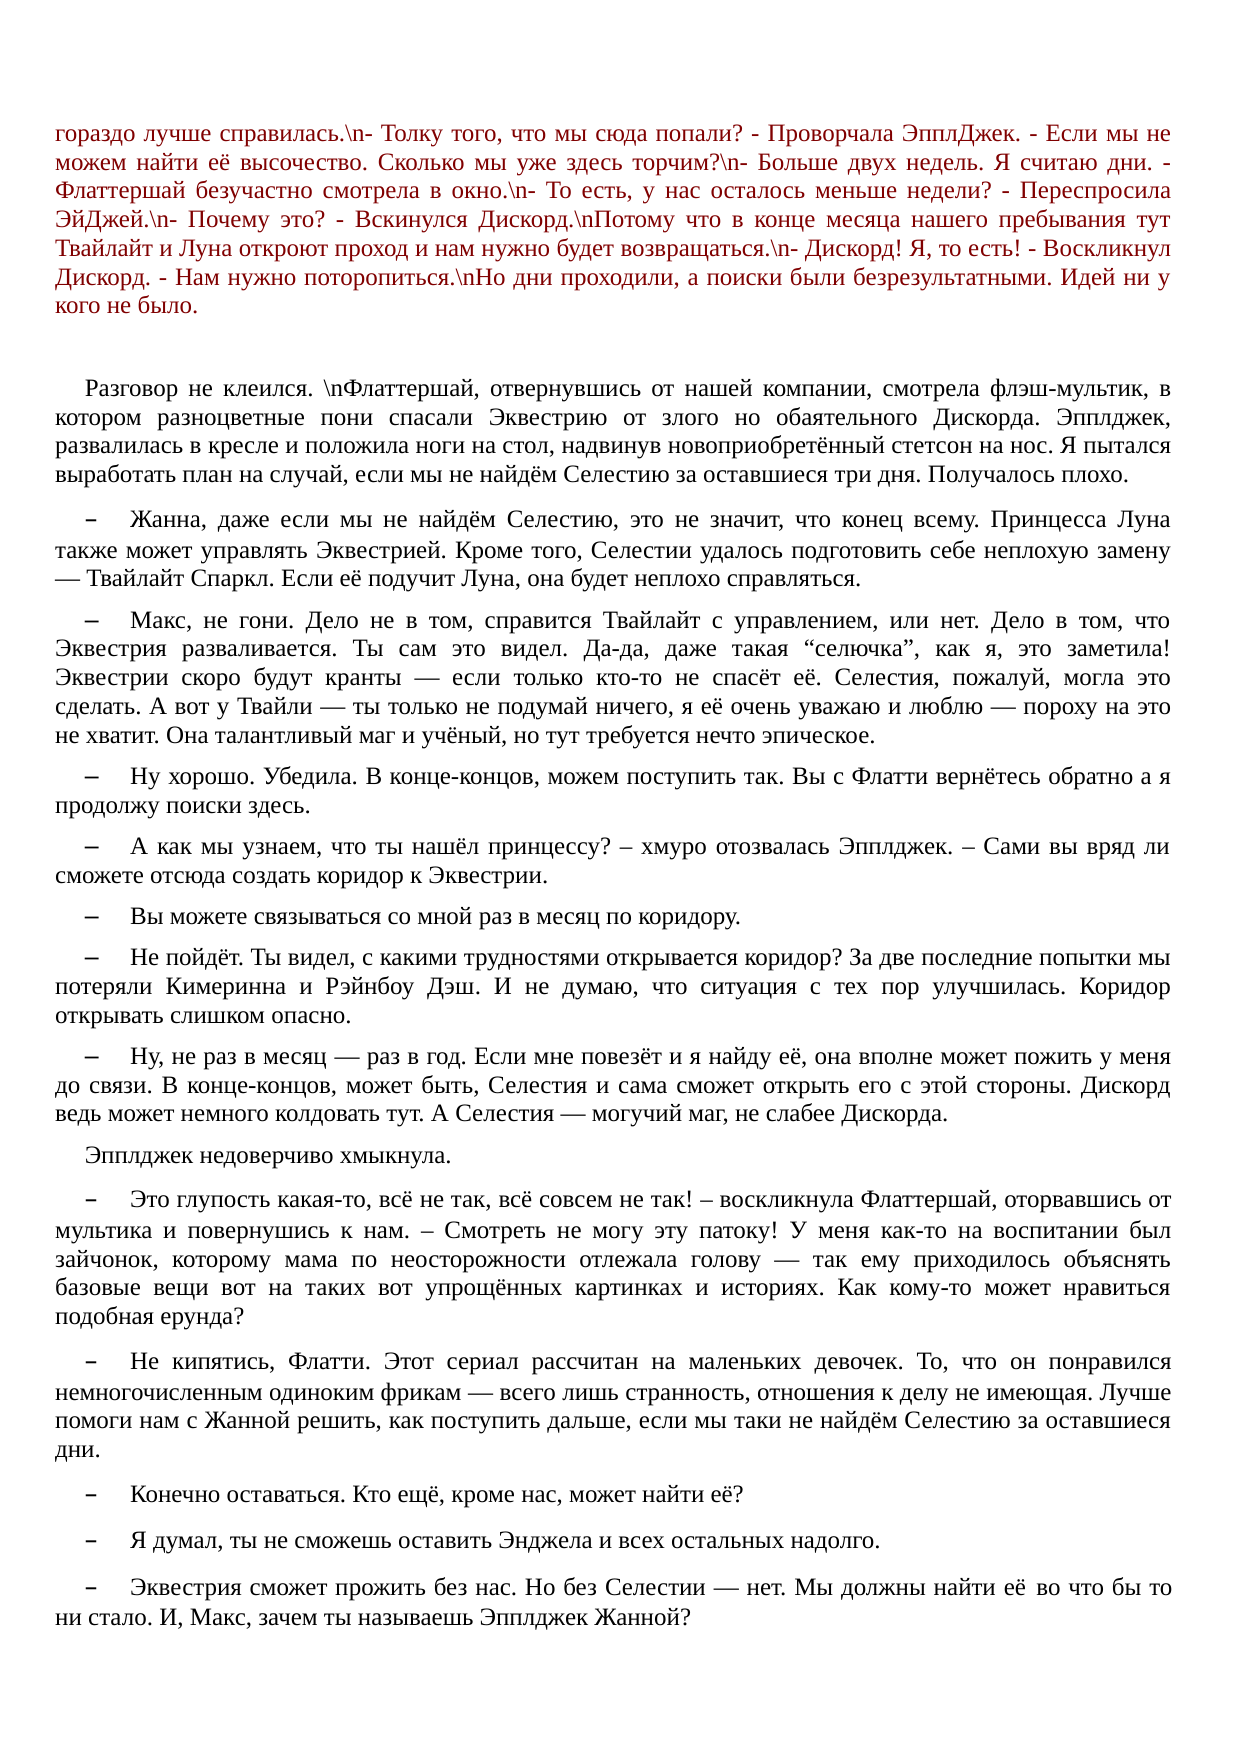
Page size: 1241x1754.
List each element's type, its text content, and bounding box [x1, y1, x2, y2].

list А как мы узнаем, что ты нашёл принцессу? – хмуро отозвалась Эпплджек. – Сами вы вряд ли сможете отсюда создать коридор к Эквестрии. [55, 831, 1172, 888]
list Это глупость какая-то, всё не так, всё совсем не так! – воскликнула Флаттершай, оторвавшись от мультика и повернушись к нам. – Смотреть не могу эту патоку! У меня как-то на воспитании был зайчонок, которому мама по неосторожности отлежала голову — так ему приходилось объяснять базовые вещи вот на таких вот упрощённых картинках и историях. Как кому-то может нравиться подобная ерунда? [55, 1181, 1172, 1330]
text гораздо лучше справилась.\n- Толку того, что мы сюда попали? - Проворчала ЭпплДжек. - Если мы не можем найти её высочество. Сколько мы уже здесь торчим?\n- Больше двух недель. Я считаю дни. - Флаттершай безучастно смотрела в окно.\n- То есть, у нас осталось меньше недели? - Переспросила ЭйДжей.\n- Почему это? - Вскинулся Дискорд.\nПотому что в конце месяца нашего пребывания тут Твайлайт и Луна откроют проход и нам нужно будет возвращаться.\n- Дискорд! Я, то есть! - Воскликнул Дискорд. - Нам нужно поторопиться.\nНо дни проходили, а поиски были безрезультатными. Идей ни у кого не было. [55, 118, 1172, 319]
list Эквестрия сможет прожить без нас. Но без Селестии — нет. Мы должны найти её во что бы то ни стало. И, Макс, зачем ты называешь Эпплджек Жанной? [55, 1568, 1172, 1631]
list Вы можете связываться со мной раз в месяц по коридору. [55, 901, 1172, 930]
list Ну хорошо. Убедила. В конце-концов, можем поступить так. Вы с Флатти вернётесь обратно а я продолжу поиски здесь. [55, 761, 1172, 818]
text Разговор не клеился. \nФлаттершай, отвернувшись от нашей компании, смотрела флэш-мультик, в котором разноцветные пони спасали Эквестрию от злого но обаятельного Дискорда. Эпплджек, развалилась в кресле и положила ноги на стол, надвинув новоприобретённый стетсон на нос. Я пытался выработать план на случай, если мы не найдём Селестию за оставшиеся три дня. Получалось плохо. [55, 373, 1172, 488]
list Не пойдёт. Ты видел, с какими трудностями открывается коридор? За две последние попытки мы потеряли Кимеринна и Рэйнбоу Дэш. И не думаю, что ситуация с тех пор улучшилась. Коридор открывать слишком опасно. [55, 942, 1172, 1028]
text Эпплджек недоверчиво хмыкнула. [55, 1140, 1172, 1168]
list Макс, не гони. Дело не в том, справится Твайлайт с управлением, или нет. Дело в том, что Эквестрия разваливается. Ты сам это видел. Да-да, даже такая “селючка”, как я, это заметила! Эквестрии скоро будут кранты — если только кто-то не спасёт её. Селестия, пожалуй, могла это сделать. А вот у Твайли — ты только не подумай ничего, я её очень уважаю и люблю — пороху на это не хватит. Она талантливый маг и учёный, но тут требуется нечто эпическое. [55, 605, 1172, 748]
list Я думал, ты не сможешь оставить Энджела и всех остальных надолго. [55, 1522, 1172, 1556]
list Ну, не раз в месяц — раз в год. Если мне повезёт и я найду её, она вполне может пожить у меня до связи. В конце-концов, может быть, Селестия и сама сможет открыть его с этой стороны. Дискорд ведь может немного колдовать тут. А Селестия — могучий маг, не слабее Дискорда. [55, 1041, 1172, 1127]
list Конечно оставаться. Кто ещё, кроме нас, может найти её? [55, 1475, 1172, 1509]
list Жанна, даже если мы не найдём Селестию, это не значит, что конец всему. Принцесса Луна также может управлять Эквестрией. Кроме того, Селестии удалось подготовить себе неплохую замену — Твайлайт Спаркл. Если её подучит Луна, она будет неплохо справляться. [55, 501, 1172, 592]
list Не кипятись, Флатти. Этот сериал рассчитан на маленьких девочек. То, что он понравился немногочисленным одиноким фрикам — всего лишь странность, отношения к делу не имеющая. Лучше помоги нам с Жанной решить, как поступить дальше, если мы таки не найдём Селестию за оставшиеся дни. [55, 1342, 1172, 1463]
